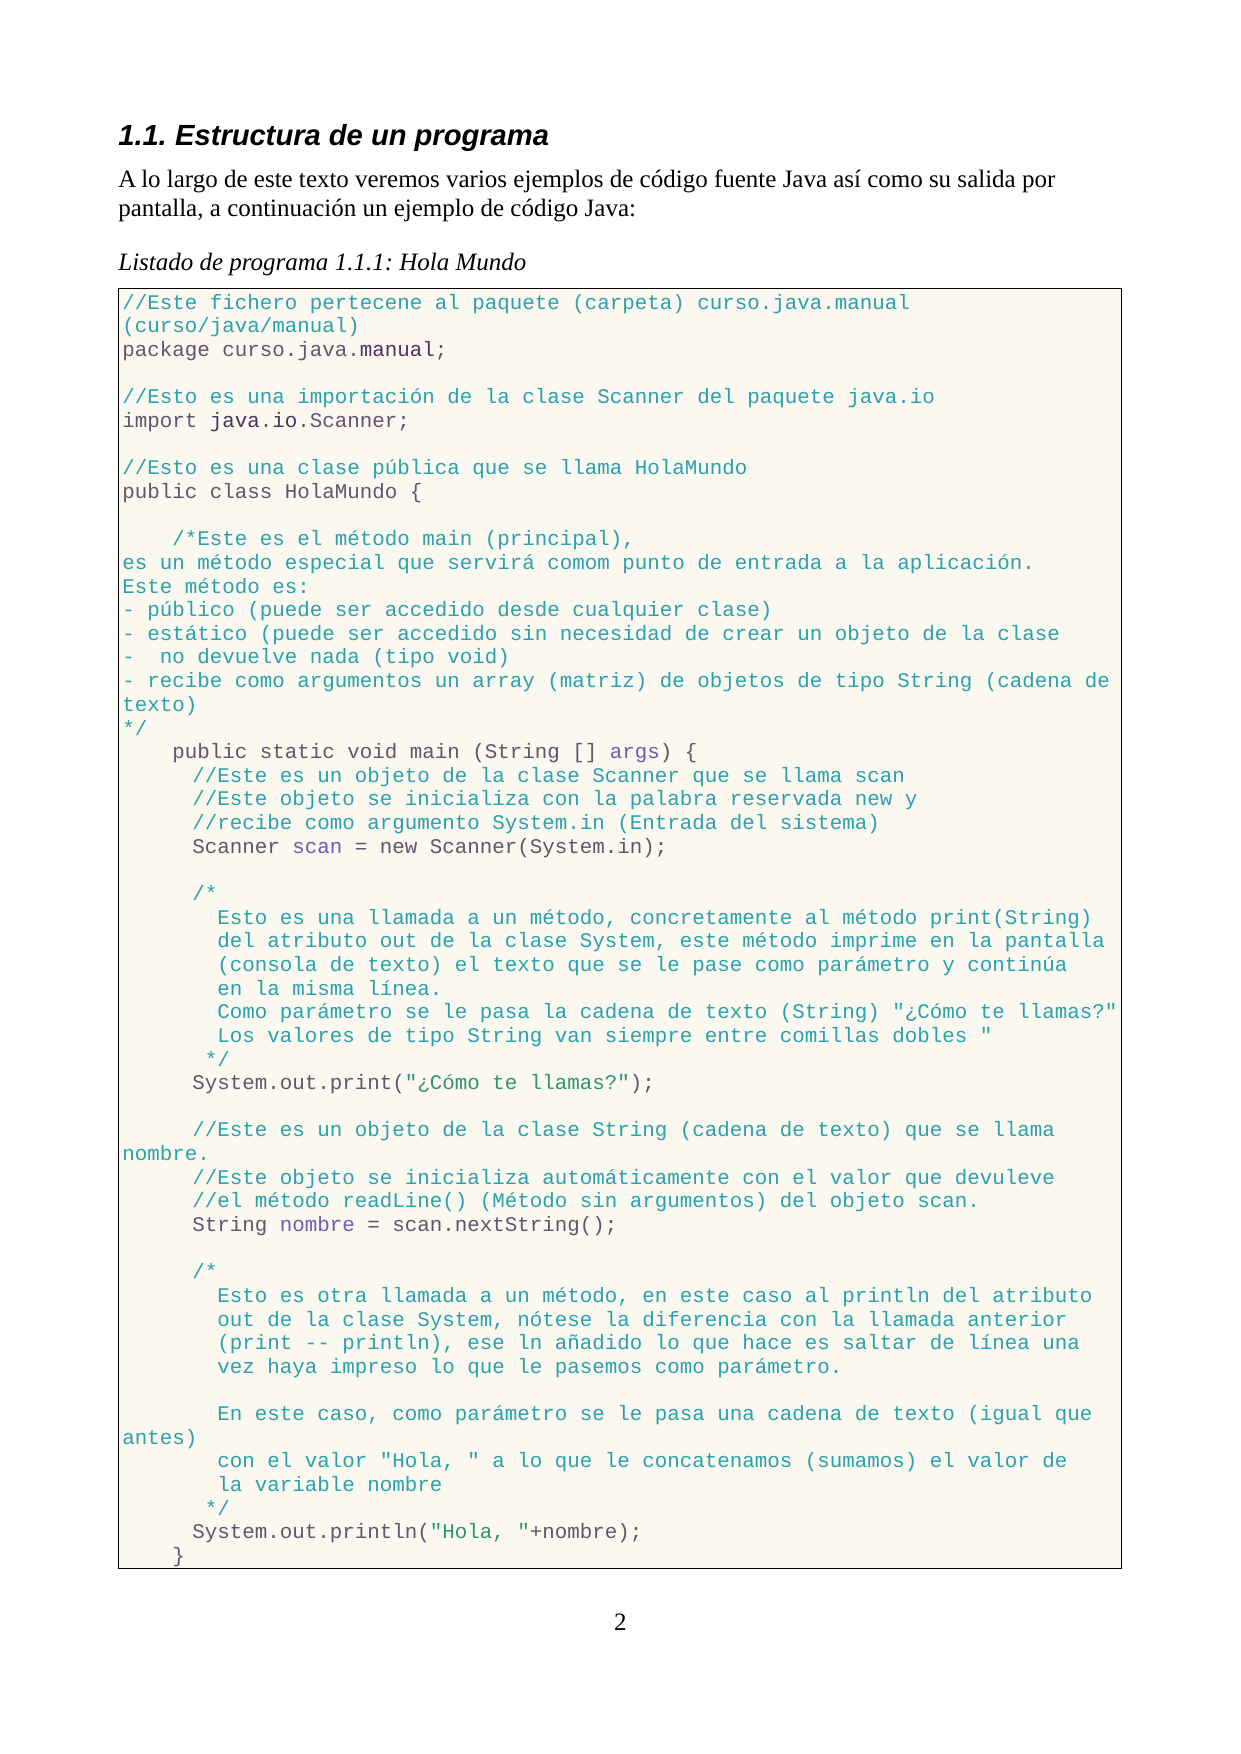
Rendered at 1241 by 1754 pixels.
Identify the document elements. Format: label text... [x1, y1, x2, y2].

text Scanner scan = new Scanner(System.in); [119, 832, 1121, 855]
text En este caso, como parámetro se le pasa una cadena de texto (igual que antes) [119, 1399, 1121, 1447]
text /* [119, 879, 1121, 903]
text la variable nombre [119, 1470, 1121, 1494]
text //el método readLine() (Método sin argumentos) del objeto scan. [119, 1186, 1121, 1210]
text import java.io.Scanner; [119, 406, 1121, 430]
text //Este es un objeto de la clase Scanner que se llama scan [119, 761, 1121, 784]
text Esto es otra llamada a un método, en este caso al println del atributo [119, 1281, 1121, 1305]
text public class HolaMundo { [119, 477, 1121, 501]
text public static void main (String [] args) { [119, 737, 1121, 761]
text Los valores de tipo String van siempre entre comillas dobles " [119, 1021, 1121, 1044]
text //Esto es una clase pública que se llama HolaMundo [119, 453, 1121, 477]
text out de la clase System, nótese la diferencia con la llamada anterior [119, 1305, 1121, 1328]
text A lo largo de este texto veremos varios ejemplos de código fuente Java así como su salida por pantalla, a continuación un ejemplo de código Java: [118, 164, 1122, 222]
text en la misma línea. [119, 974, 1121, 997]
text /*Este es el método main (principal), [119, 524, 1121, 548]
text } [119, 1541, 1121, 1568]
text //Este es un objeto de la clase String (cadena de texto) que se llama nombre. [119, 1116, 1121, 1163]
text */ [119, 1494, 1121, 1517]
text vez haya impreso lo que le pasemos como parámetro. [119, 1352, 1121, 1376]
text package curso.java.manual; [119, 335, 1121, 359]
text //Este fichero pertecene al paquete (carpeta) curso.java.manual (curso/java/manual) [119, 289, 1121, 335]
text Este método es: [119, 572, 1121, 595]
text - estático (puede ser accedido sin necesidad de crear un objeto de la clase [119, 619, 1121, 643]
text Como parámetro se le pasa la cadena de texto (String) "¿Cómo te llamas?" [119, 997, 1121, 1021]
text */ [119, 1044, 1121, 1068]
text //Esto es una importación de la clase Scanner del paquete java.io [119, 382, 1121, 406]
text con el valor "Hola, " a lo que le concatenamos (sumamos) el valor de [119, 1447, 1121, 1470]
text //Este objeto se inicializa automáticamente con el valor que devuleve [119, 1163, 1121, 1186]
subtitle Estructura de un programa [118, 118, 1122, 152]
text //recibe como argumento System.in (Entrada del sistema) [119, 808, 1121, 832]
text - no devuelve nada (tipo void) [119, 643, 1121, 666]
list Listado de programa 1.1.1: Hola Mundo [118, 247, 1122, 275]
text - recibe como argumentos un array (matriz) de objetos de tipo String (cadena de texto) [119, 666, 1121, 713]
text (print -- println), ese ln añadido lo que hace es saltar de línea una [119, 1328, 1121, 1352]
text es un método especial que servirá comom punto de entrada a la aplicación. [119, 548, 1121, 572]
text System.out.println("Hola, "+nombre); [119, 1517, 1121, 1541]
text */ [119, 713, 1121, 737]
text (consola de texto) el texto que se le pase como parámetro y continúa [119, 950, 1121, 974]
text del atributo out de la clase System, este método imprime en la pantalla [119, 926, 1121, 950]
text Esto es una llamada a un método, concretamente al método print(String) [119, 903, 1121, 926]
text //Este objeto se inicializa con la palabra reservada new y [119, 784, 1121, 808]
text String nombre = scan.nextString(); [119, 1210, 1121, 1234]
text - público (puede ser accedido desde cualquier clase) [119, 595, 1121, 619]
text /* [119, 1257, 1121, 1281]
text System.out.print("¿Cómo te llamas?"); [119, 1068, 1121, 1092]
